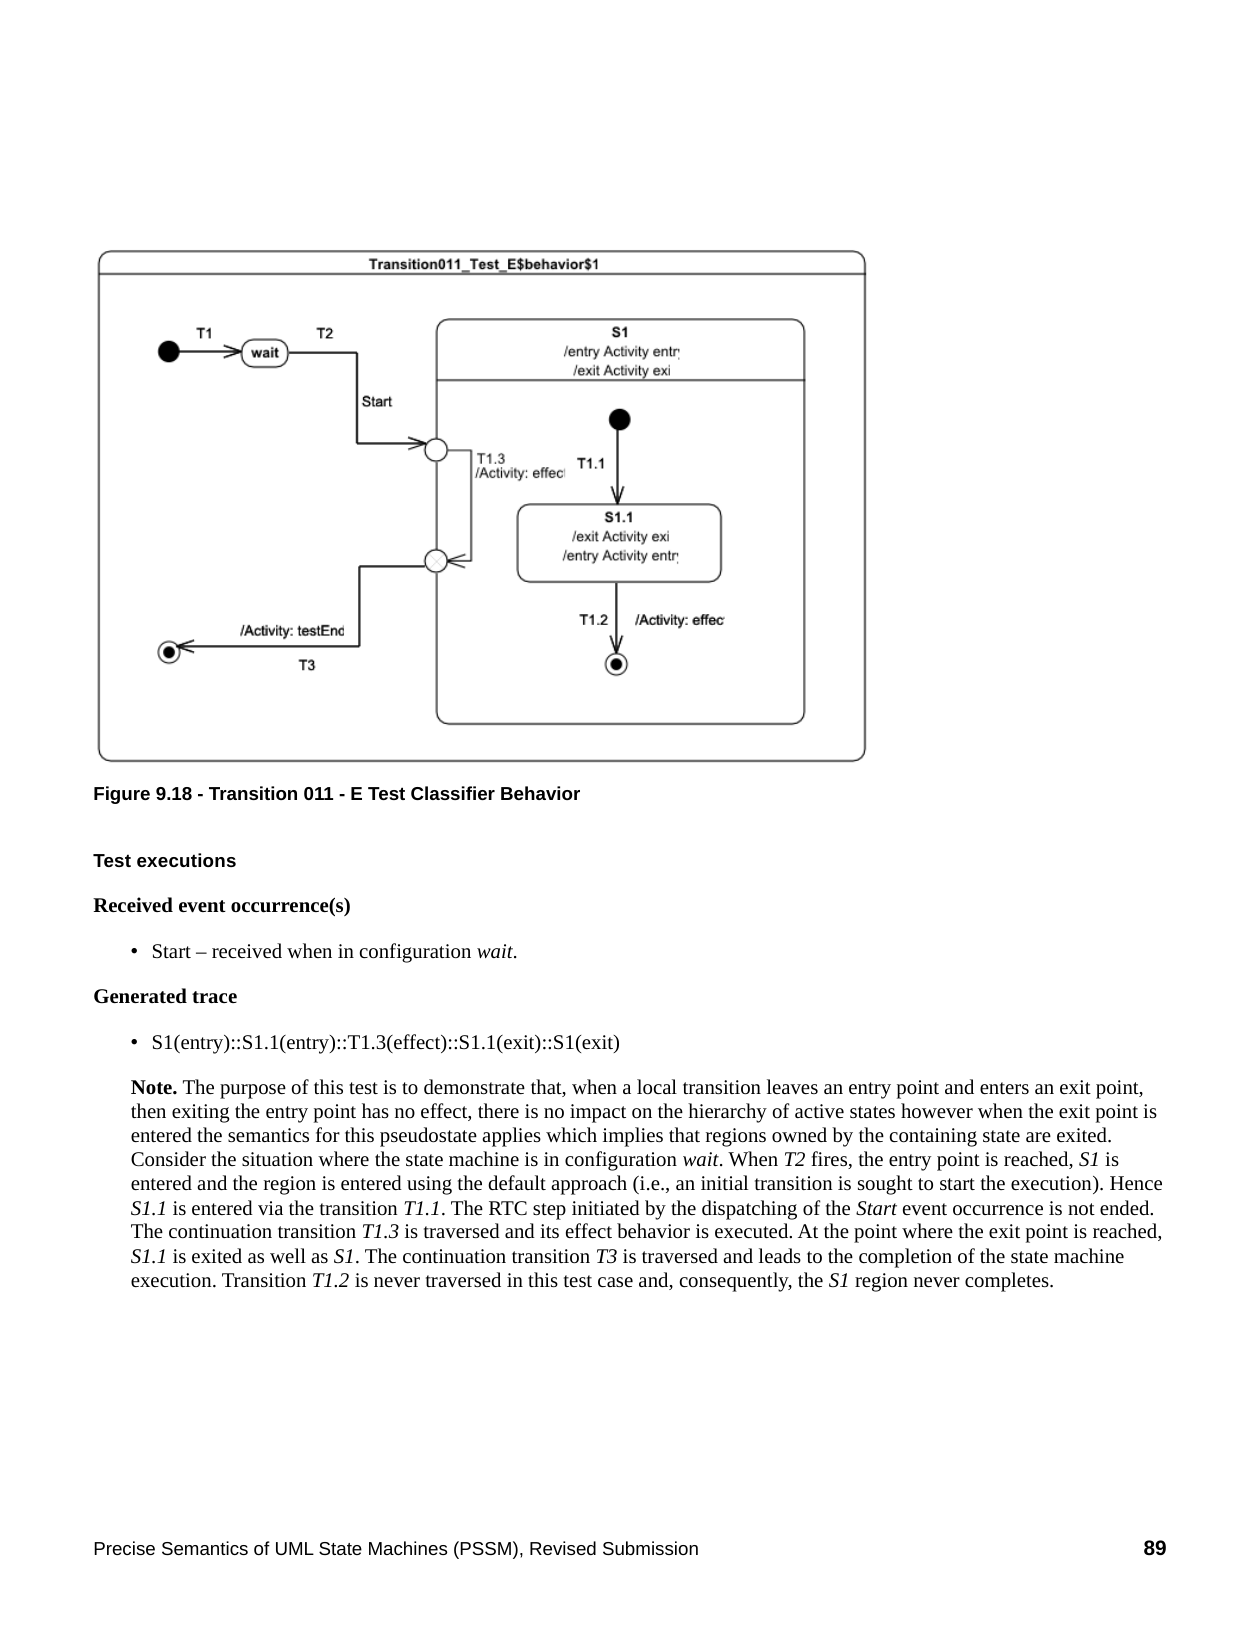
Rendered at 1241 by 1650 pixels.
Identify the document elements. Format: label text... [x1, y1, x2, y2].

list S1(entry)::S1.1(entry)::T1.3(effect)::S1.1(exit)::S1(exit) [131, 1029, 1164, 1054]
subtitle Test executions [93, 850, 1164, 872]
text Generated trace [93, 984, 1164, 1008]
text Note. The purpose of this test is to demonstrate that, when a local transition leaves an entry point and enters an exit point, then exiting the entry point has no effect, there is no impact on the hierarchy of active states however when the exit point is entered the semantics for this pseudostate applies which implies that regions owned by the containing state are exited. Consider the situation where the state machine is in configuration wait. When T2 fires, the entry point is reached, S1 is entered and the region is entered using the default approach (i.e., an initial transition is sought to start the execution). Hence S1.1 is entered via the transition T1.1. The RTC step initiated by the dispatching of the Start event occurrence is not ended. The continuation transition T1.3 is traversed and its effect behavior is executed. At the point where the exit point is reached, S1.1 is exited as well as S1. The continuation transition T3 is traversed and leads to the completion of the state machine execution. Transition T1.2 is never traversed in this test case and, consequently, the S1 region never completes. [131, 1075, 1164, 1292]
text Figure 9.18 - Transition 011 - E Test Classifier Behavior [93, 783, 964, 804]
list Start – received when in configuration wait. [131, 938, 1164, 963]
text Received event occurrence(s) [93, 893, 1164, 917]
picture [93, 243, 870, 767]
